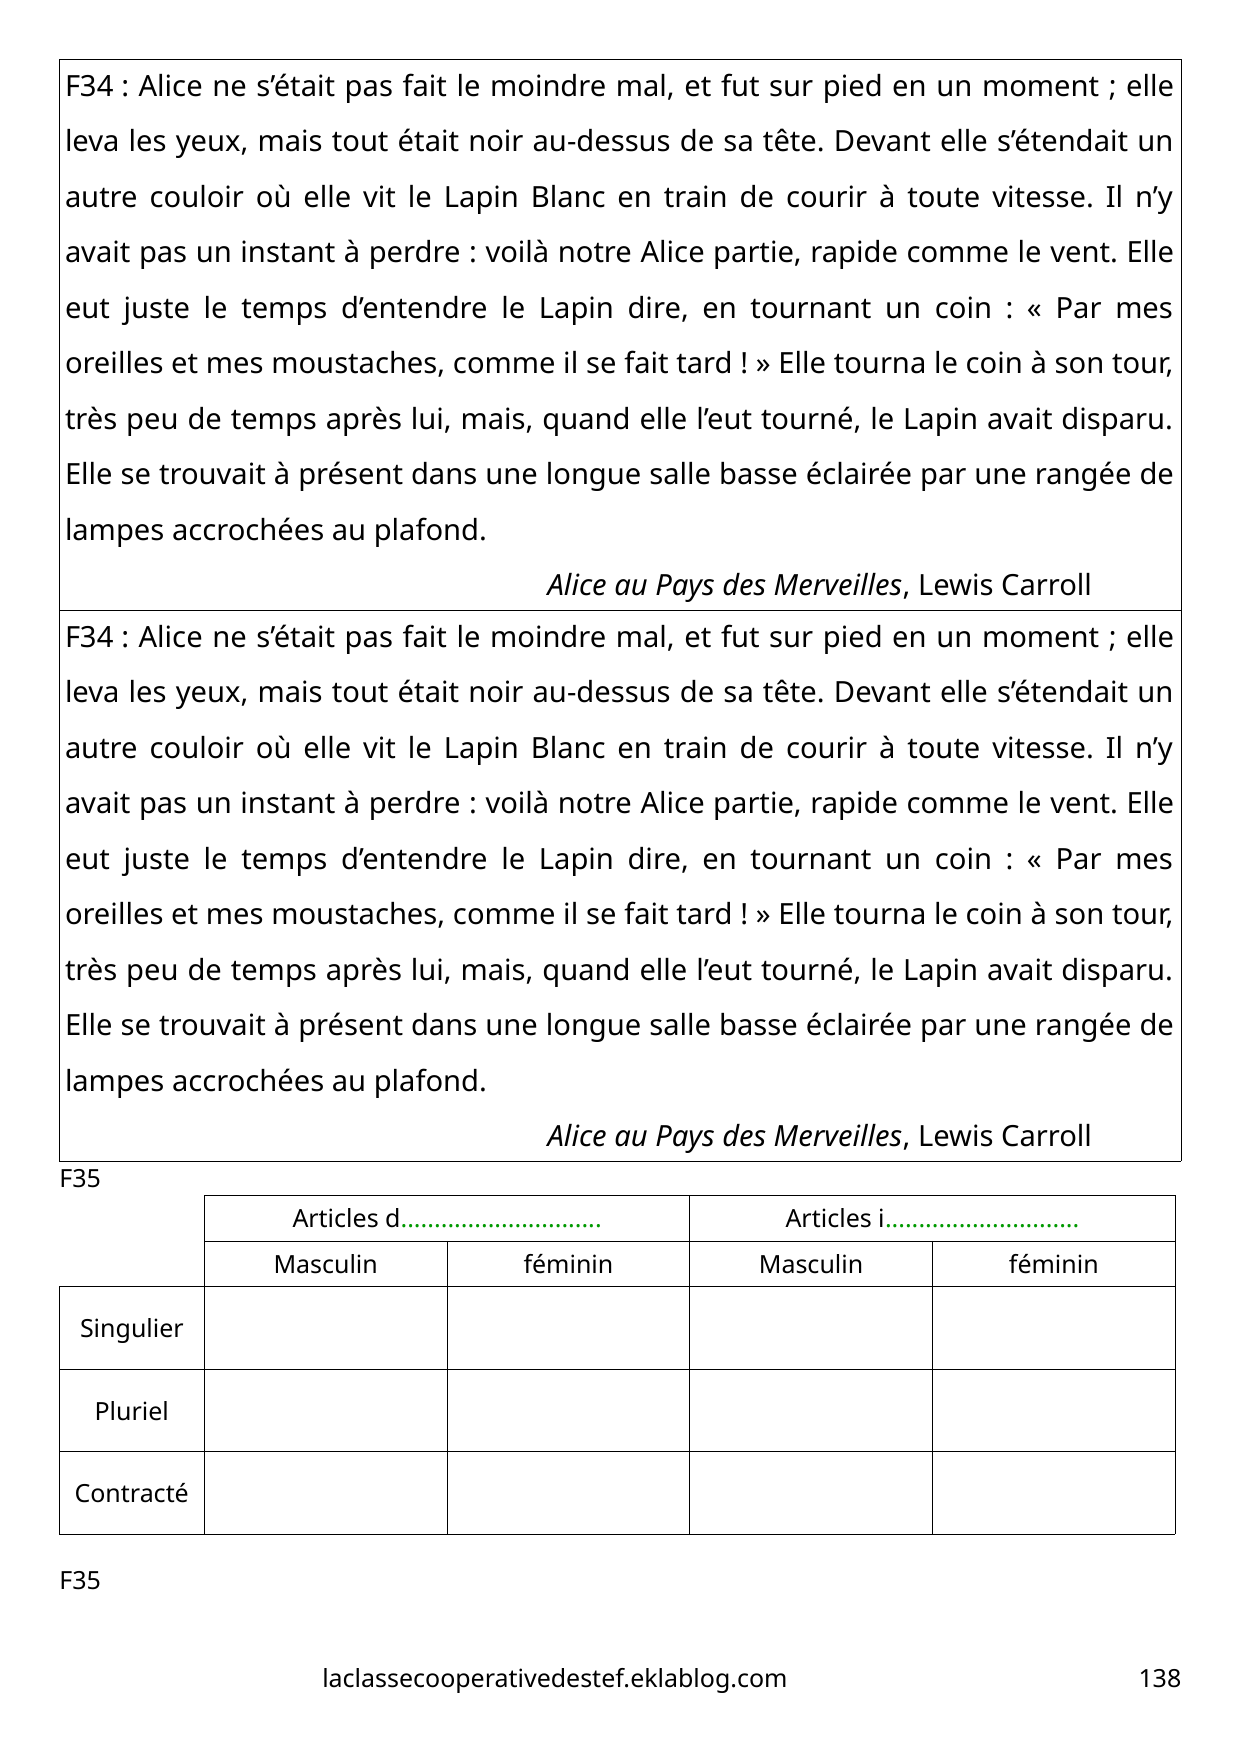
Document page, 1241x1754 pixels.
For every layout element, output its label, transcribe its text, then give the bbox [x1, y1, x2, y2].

table_cell féminin [933, 1242, 1175, 1286]
table_cell [205, 1287, 447, 1369]
table_cell [205, 1452, 447, 1534]
table_cell Masculin [690, 1242, 932, 1286]
table_cell Masculin [205, 1242, 447, 1286]
table_cell [205, 1370, 447, 1451]
text F35 [59, 1563, 1181, 1597]
table_cell [933, 1370, 1175, 1451]
table_cell féminin [448, 1242, 689, 1286]
table_cell [448, 1452, 689, 1534]
text F35 [59, 1162, 1181, 1195]
table_cell [933, 1287, 1175, 1369]
table_cell [448, 1287, 689, 1369]
table_cell Contracté [60, 1452, 204, 1534]
table_cell [690, 1287, 932, 1369]
table_cell [933, 1452, 1175, 1534]
table_header [59, 1195, 204, 1241]
table_cell [448, 1370, 689, 1451]
table_header F34 : Alice ne s’était pas fait le moindre mal, et fut sur pied en un moment ; elle leva les yeux, mais tout était noir au-dessus de sa tête. Devant elle s’étendait un autre couloir où elle vit le Lapin Blanc en train de courir à toute vitesse. Il n’y avait pas un instant à perdre : voilà notre Alice partie, rapide comme le vent. Elle eut juste le temps d’entendre le Lapin dire, en tournant un coin : « Par mes oreilles et mes moustaches, comme il se fait tard ! » Elle tourna le coin à son tour, très peu de temps après lui, mais, quand elle l’eut tourné, le Lapin avait disparu. Elle se trouvait à présent dans une longue salle basse éclairée par une rangée de lampes accrochées au plafond. Alice au Pays des Merveilles, Lewis Carroll [60, 60, 1181, 610]
table_cell [690, 1452, 932, 1534]
table_header Articles d.............................. [205, 1196, 689, 1241]
table_cell F34 : Alice ne s’était pas fait le moindre mal, et fut sur pied en un moment ; elle leva les yeux, mais tout était noir au-dessus de sa tête. Devant elle s’étendait un autre couloir où elle vit le Lapin Blanc en train de courir à toute vitesse. Il n’y avait pas un instant à perdre : voilà notre Alice partie, rapide comme le vent. Elle eut juste le temps d’entendre le Lapin dire, en tournant un coin : « Par mes oreilles et mes moustaches, comme il se fait tard ! » Elle tourna le coin à son tour, très peu de temps après lui, mais, quand elle l’eut tourné, le Lapin avait disparu. Elle se trouvait à présent dans une longue salle basse éclairée par une rangée de lampes accrochées au plafond. Alice au Pays des Merveilles, Lewis Carroll [60, 611, 1181, 1161]
table_header Articles i............................. [690, 1196, 1175, 1241]
table_cell [690, 1370, 932, 1451]
table_cell Singulier [60, 1287, 204, 1369]
table_cell [59, 1241, 204, 1286]
table_cell Pluriel [60, 1370, 204, 1451]
